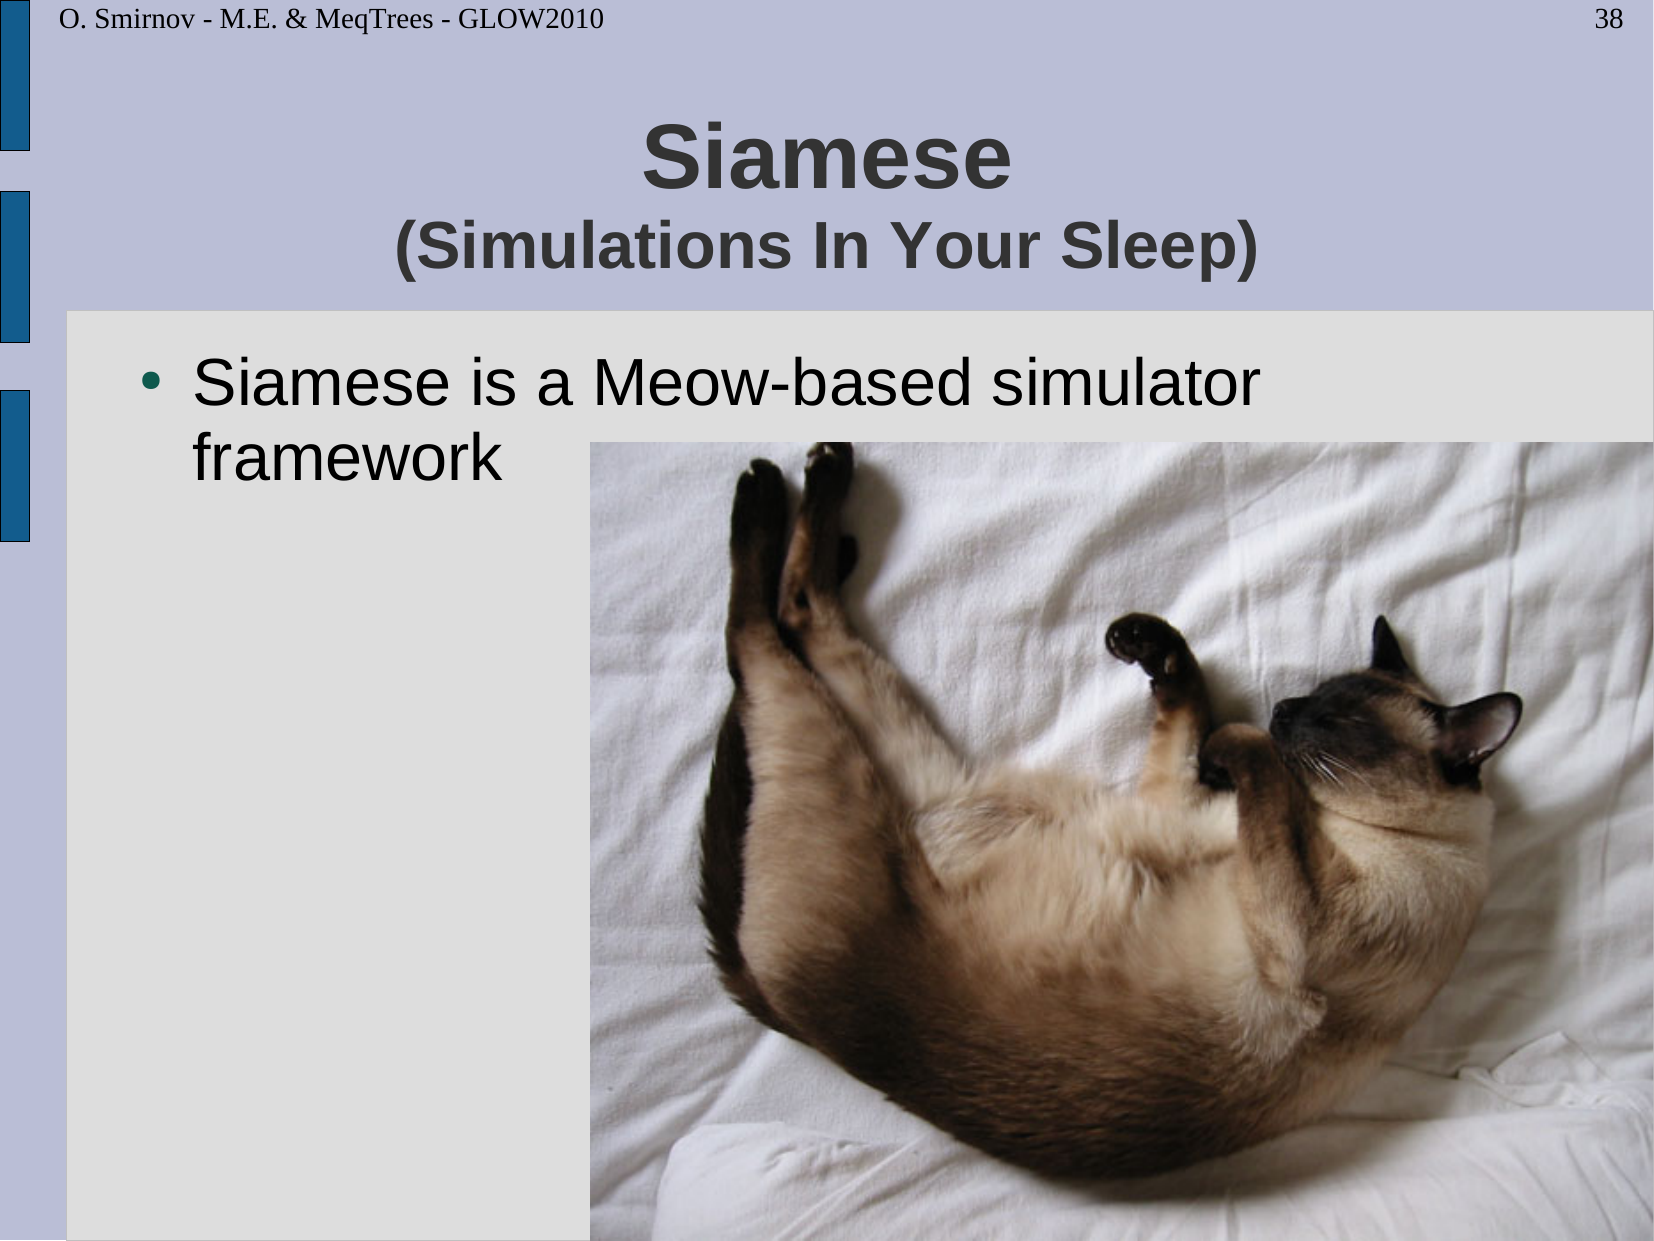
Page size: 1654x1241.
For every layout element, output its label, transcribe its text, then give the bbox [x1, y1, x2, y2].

title Siamese (Simulations In Your Sleep) [121, 91, 1534, 299]
picture [590, 442, 1654, 1241]
list Siamese is a Meow-based simulator framework [121, 344, 1534, 1127]
